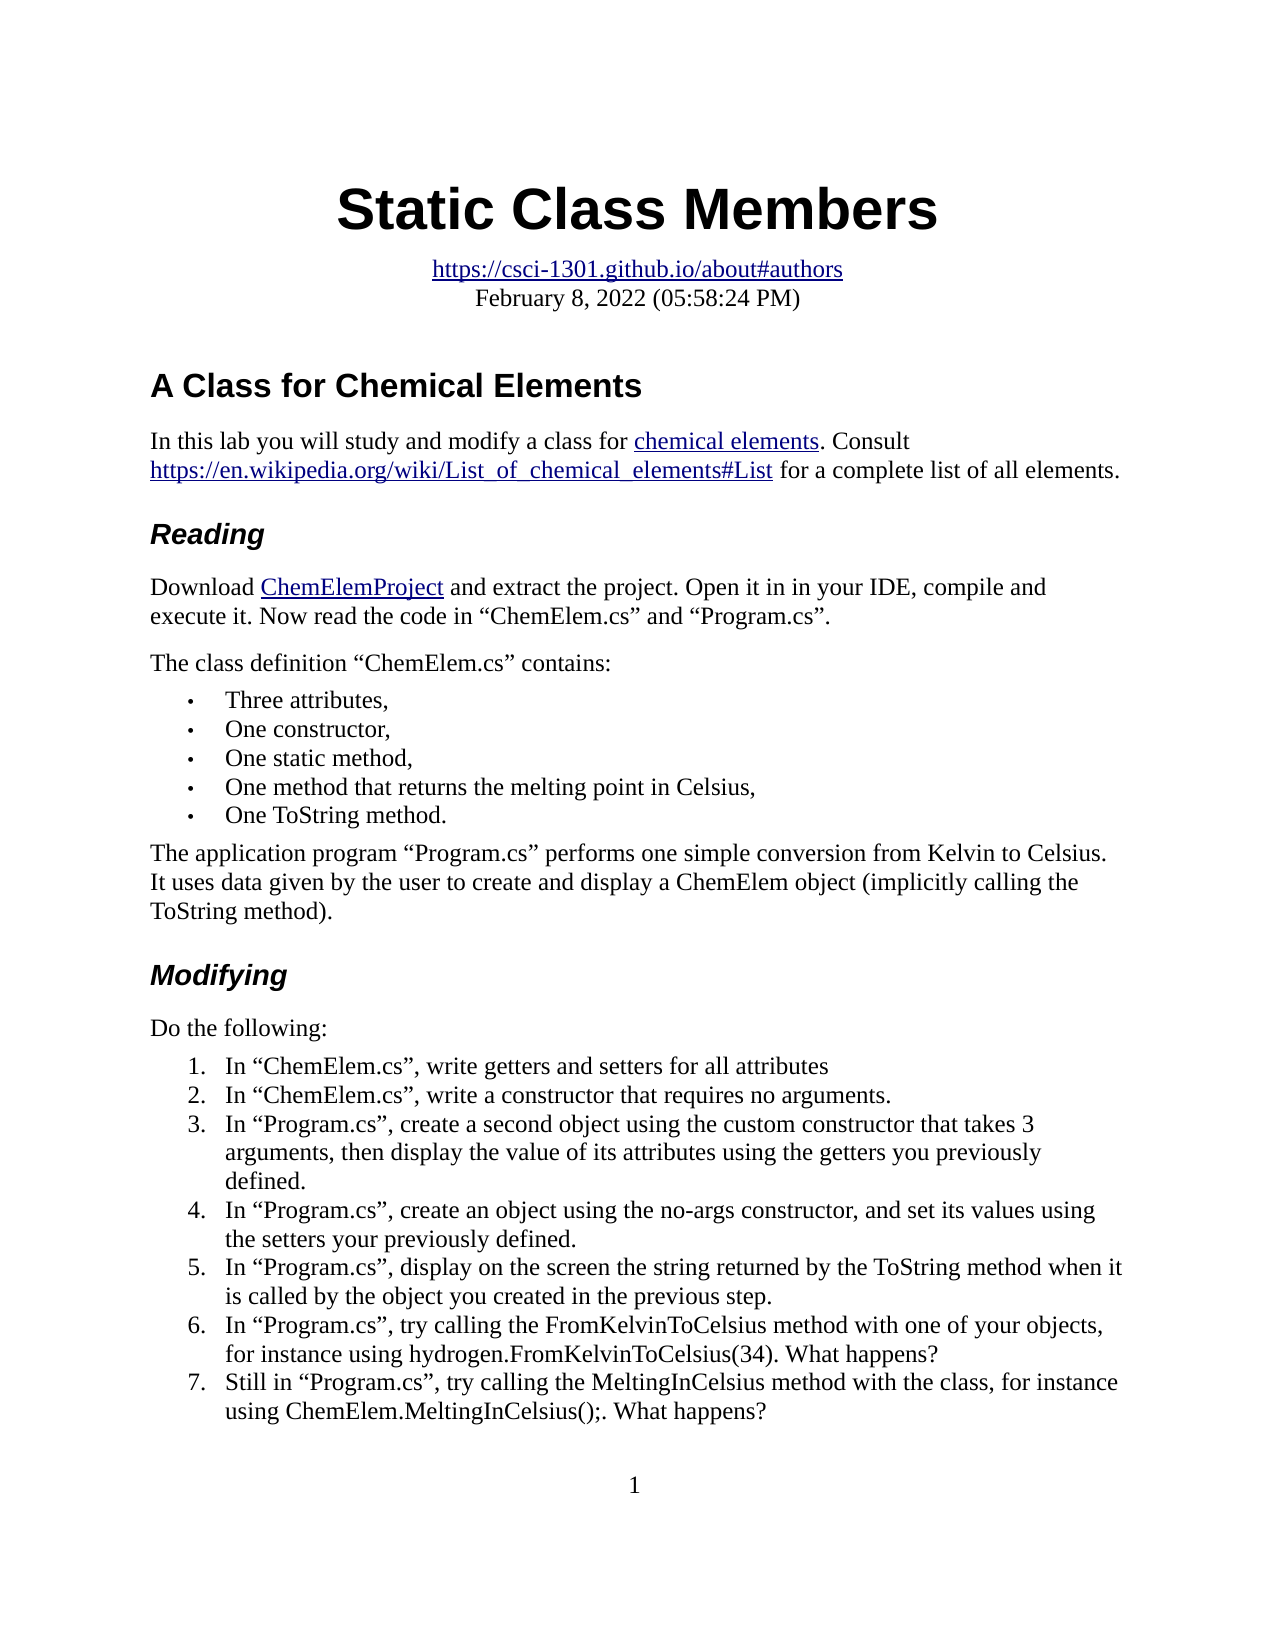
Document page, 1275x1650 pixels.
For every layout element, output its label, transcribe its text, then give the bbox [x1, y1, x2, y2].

text Download ChemElemProject and extract the project. Open it in in your IDE, compile and execute it. Now read the code in “ChemElem.cs” and “Program.cs”. [150, 572, 1125, 630]
text February 8, 2022 (05:58:24 PM) [150, 283, 1125, 312]
list In “Program.cs”, create a second object using the custom constructor that takes 3 arguments, then display the value of its attributes using the getters you previously defined. [187, 1109, 1125, 1195]
text In this lab you will study and modify a class for chemical elements. Consult https://en.wikipedia.org/wiki/List_of_chemical_elements#List for a complete list of all elements. [150, 426, 1125, 483]
subtitle A Class for Chemical Elements [150, 366, 1125, 404]
list Three attributes, [187, 686, 1125, 714]
list In “ChemElem.cs”, write a constructor that requires no arguments. [187, 1080, 1125, 1109]
title Static Class Members [150, 175, 1125, 242]
text The application program “Program.cs” performs one simple conversion from Kelvin to Celsius. It uses data given by the user to create and display a ChemElem object (implicitly calling the ToString method). [150, 838, 1125, 924]
list Still in “Program.cs”, try calling the MeltingInCelsius method with the class, for instance using ChemElem.MeltingInCelsius();. What happens? [187, 1367, 1125, 1425]
list One static method, [187, 743, 1125, 772]
list One method that returns the melting point in Celsius, [187, 772, 1125, 801]
subtitle Modifying [150, 958, 1125, 992]
list In “Program.cs”, display on the screen the string returned by the ToString method when it is called by the object you created in the previous step. [187, 1252, 1125, 1310]
list In “ChemElem.cs”, write getters and setters for all attributes [187, 1051, 1125, 1080]
subtitle Reading [150, 517, 1125, 551]
list One constructor, [187, 714, 1125, 743]
list In “Program.cs”, create an object using the no-args constructor, and set its values using the setters your previously defined. [187, 1195, 1125, 1252]
text The class definition “ChemElem.cs” contains: [150, 648, 1125, 677]
list One ToString method. [187, 801, 1125, 829]
text Do the following: [150, 1013, 1125, 1042]
text https://csci-1301.github.io/about#authors [150, 254, 1125, 283]
list In “Program.cs”, try calling the FromKelvinToCelsius method with one of your objects, for instance using hydrogen.FromKelvinToCelsius(34). What happens? [187, 1310, 1125, 1367]
